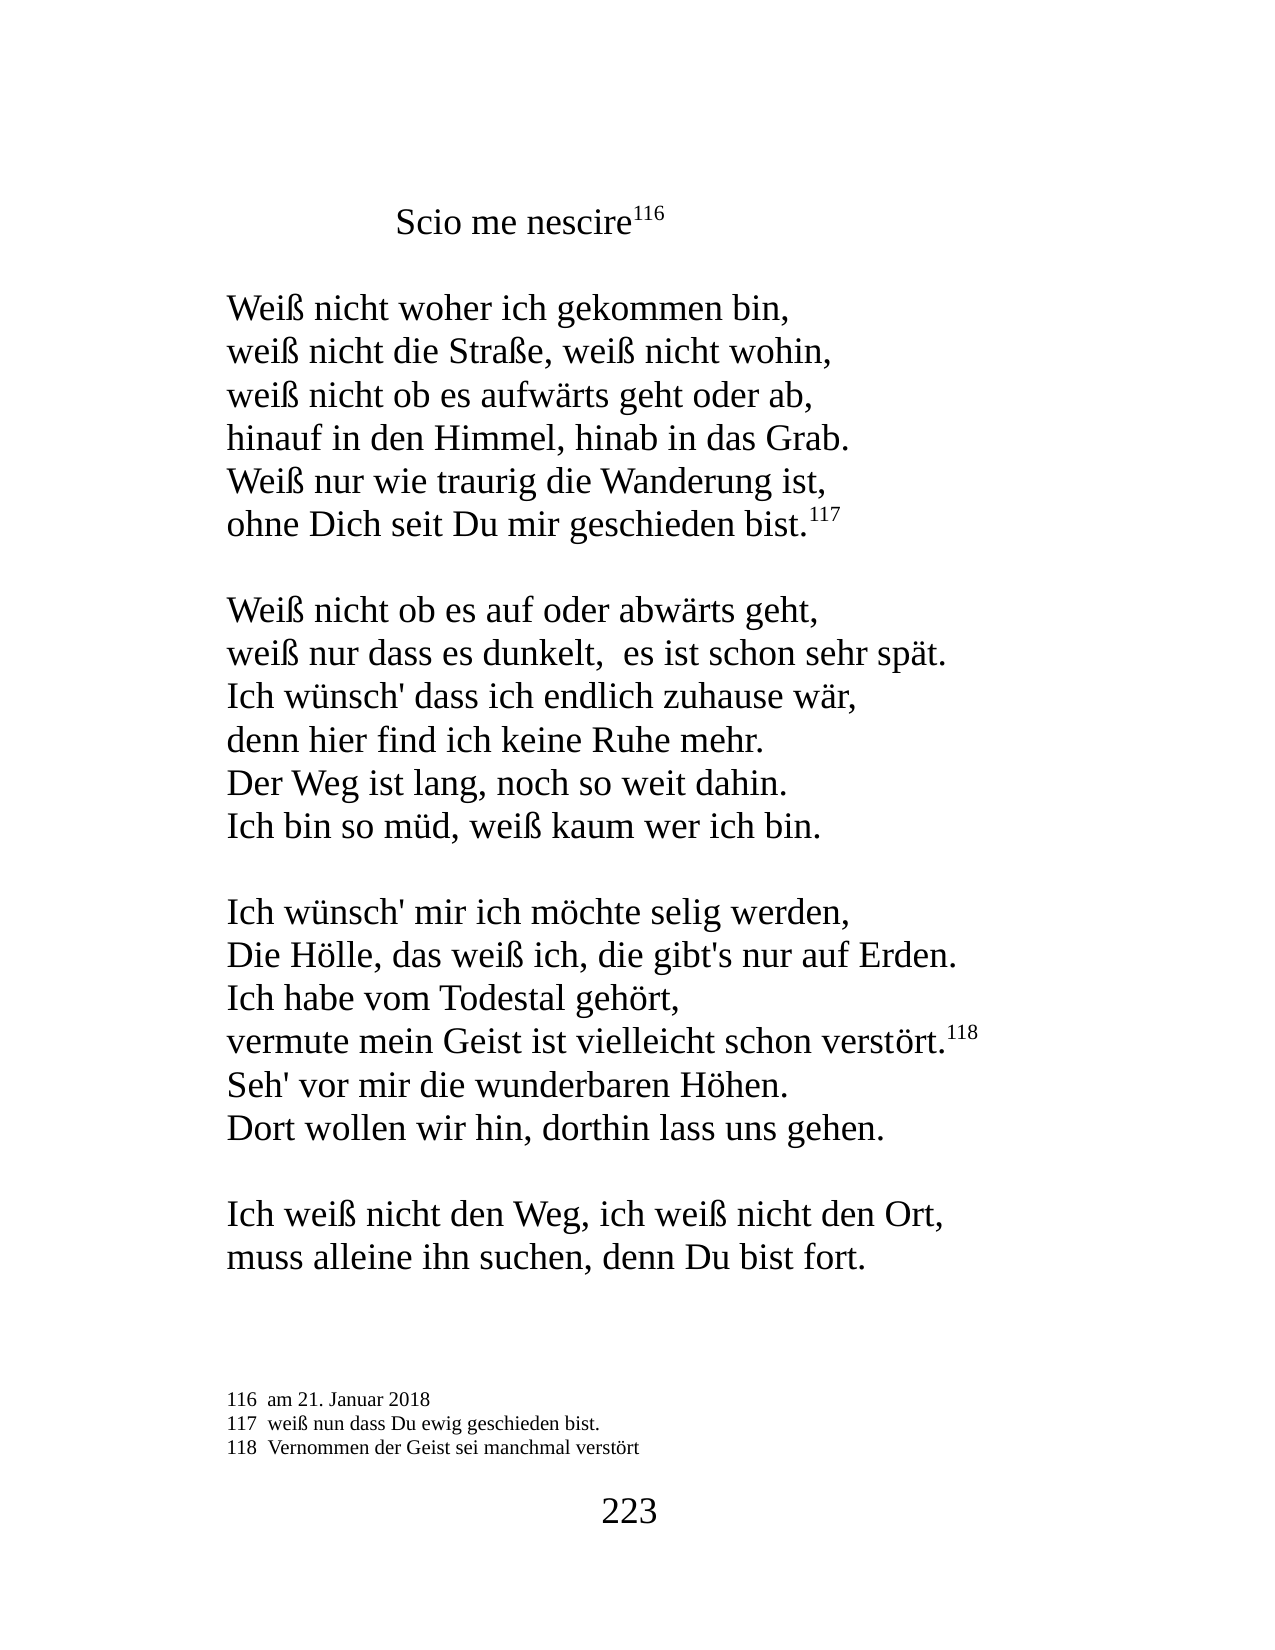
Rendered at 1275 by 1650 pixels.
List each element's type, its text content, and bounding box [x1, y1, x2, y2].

text Ich wünsch' dass ich endlich zuhause wär, [226, 674, 1157, 717]
text weiß nicht ob es aufwärts geht oder ab, [226, 372, 1157, 415]
text weiß nun dass Du ewig geschieden bist. [226, 1411, 1157, 1435]
text Seh' vor mir die wunderbaren Höhen. [226, 1062, 1157, 1105]
text denn hier find ich keine Ruhe mehr. [226, 717, 1157, 760]
text Weiß nicht woher ich gekommen bin, [226, 286, 1157, 329]
text am 21. Januar 2018 [226, 1387, 1157, 1411]
text Ich wünsch' mir ich möchte selig werden, [226, 889, 1157, 933]
text muss alleine ihn suchen, denn Du bist fort. [226, 1234, 1157, 1278]
text Weiß nicht ob es auf oder abwärts geht, [226, 588, 1157, 631]
text Die Hölle, das weiß ich, die gibt's nur auf Erden. [226, 933, 1157, 976]
text Dort wollen wir hin, dorthin lass uns gehen. [226, 1105, 1157, 1148]
text hinauf in den Himmel, hinab in das Grab. [226, 415, 1157, 458]
text Vernommen der Geist sei manchmal verstört [226, 1435, 1157, 1459]
text Weiß nur wie traurig die Wanderung ist, [226, 458, 1157, 501]
text Ich habe vom Todestal gehört, [226, 976, 1157, 1019]
text Scio me nescire [226, 199, 1157, 243]
text Ich bin so müd, weiß kaum wer ich bin. [226, 803, 1157, 846]
text Der Weg ist lang, noch so weit dahin. [226, 760, 1157, 803]
text weiß nur dass es dunkelt, es ist schon sehr spät. [226, 631, 1157, 674]
text Ich weiß nicht den Weg, ich weiß nicht den Ort, [226, 1191, 1157, 1234]
text vermute mein Geist ist vielleicht schon verstört. [226, 1019, 1157, 1062]
text ohne Dich seit Du mir geschieden bist. [226, 501, 1157, 544]
text weiß nicht die Straße, weiß nicht wohin, [226, 329, 1157, 372]
